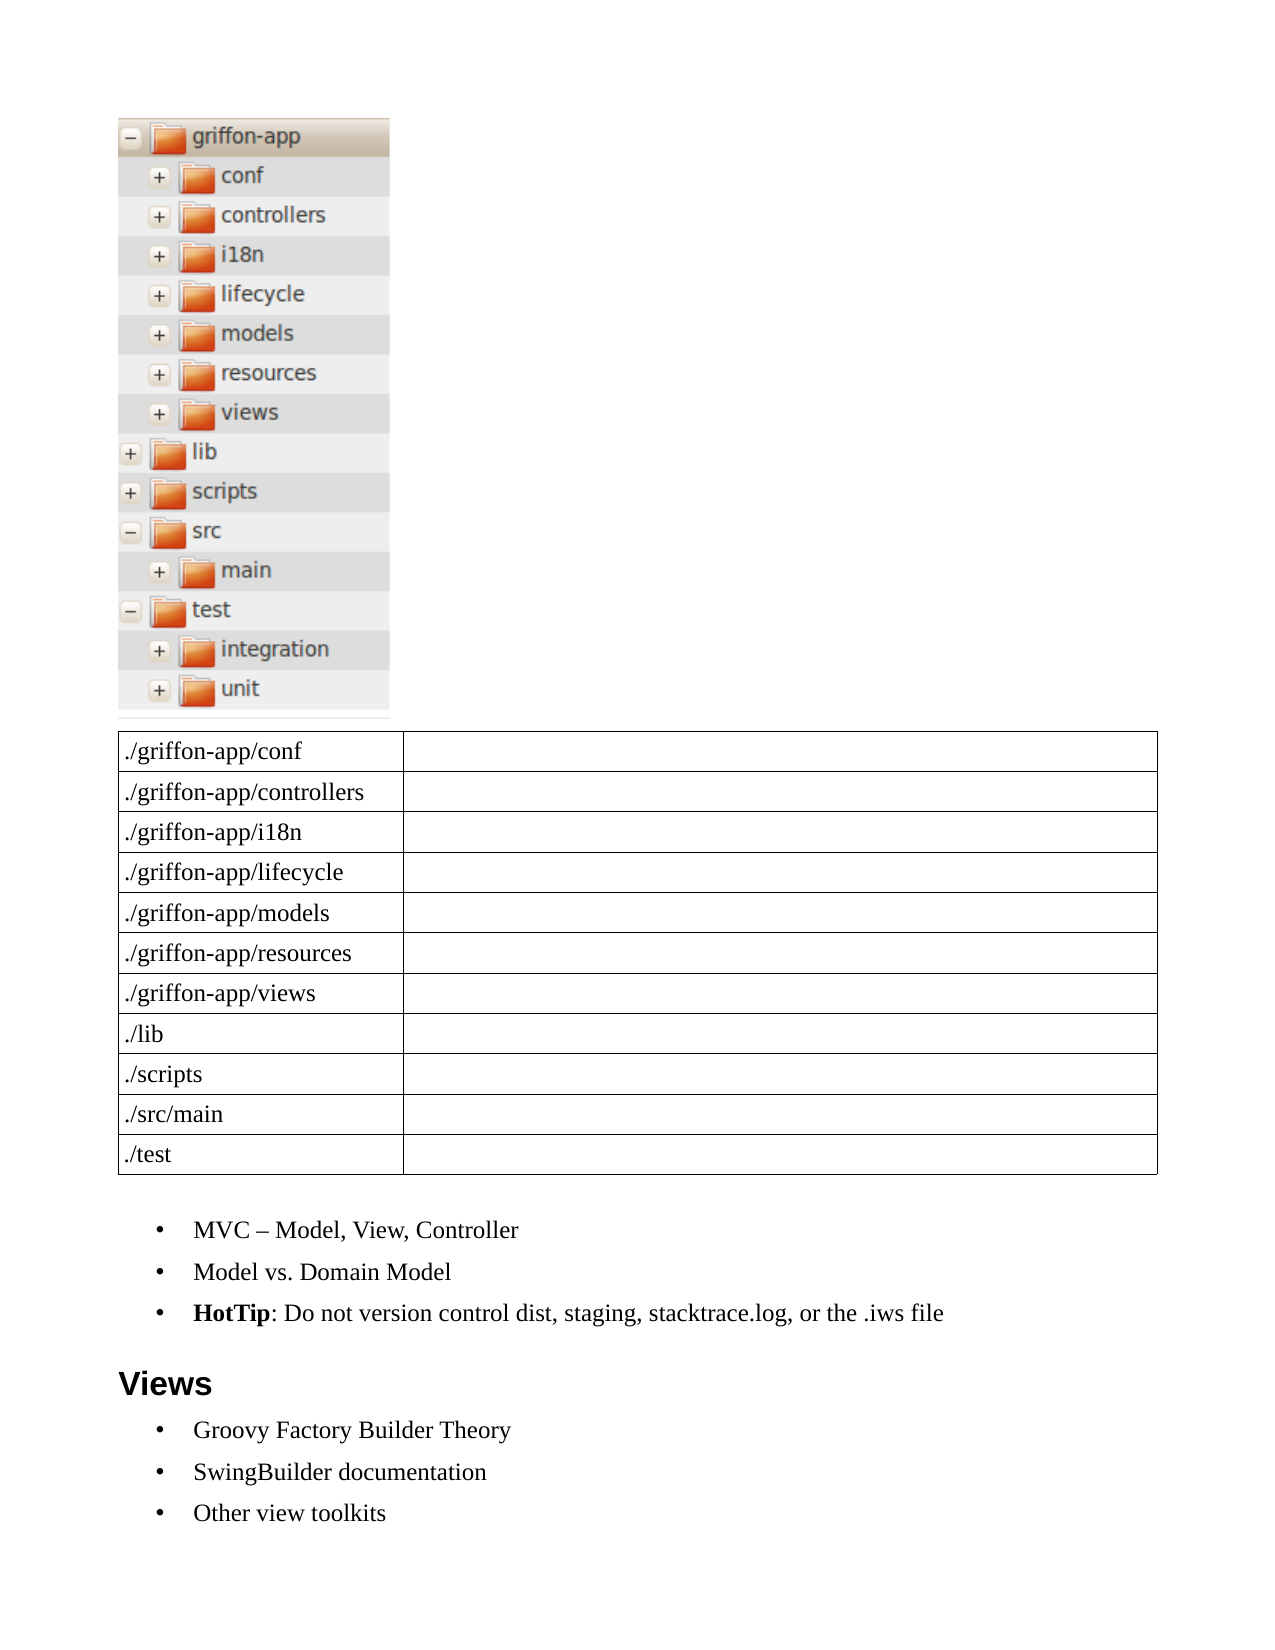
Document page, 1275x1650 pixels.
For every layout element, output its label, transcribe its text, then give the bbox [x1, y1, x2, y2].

table_cell [404, 812, 1157, 852]
table_cell [404, 1014, 1157, 1053]
subtitle Views [118, 1364, 1157, 1403]
list Model vs. Domain Model [156, 1257, 1157, 1285]
table_cell [404, 1135, 1157, 1174]
table_cell ./src/main [119, 1095, 403, 1134]
table_cell [404, 893, 1157, 932]
table_cell ./lib [119, 1014, 403, 1053]
table_cell ./test [119, 1135, 403, 1174]
table_cell ./griffon-app/models [119, 893, 403, 932]
list MVC – Model, View, Controller [156, 1215, 1157, 1244]
list HotTip: Do not version control dist, staging, stacktrace.log, or the .iws file [156, 1298, 1157, 1327]
list SwingBuilder documentation [156, 1457, 1157, 1485]
table_cell [404, 1095, 1157, 1134]
table_cell ./scripts [119, 1054, 403, 1093]
list Other view toolkits [156, 1498, 1157, 1527]
table_cell ./griffon-app/views [119, 974, 403, 1013]
table_header ./griffon-app/conf [119, 732, 403, 771]
table_cell ./griffon-app/resources [119, 933, 403, 972]
table_header [404, 732, 1157, 771]
list Groovy Factory Builder Theory [156, 1415, 1157, 1444]
table_cell ./griffon-app/controllers [119, 772, 403, 811]
table_cell [404, 1054, 1157, 1093]
table_cell ./griffon-app/lifecycle [119, 853, 403, 892]
picture [118, 118, 390, 719]
table_cell ./griffon-app/i18n [119, 812, 403, 852]
table_cell [404, 974, 1157, 1013]
table_cell [404, 933, 1157, 972]
table_cell [404, 772, 1157, 811]
table_cell [404, 853, 1157, 892]
